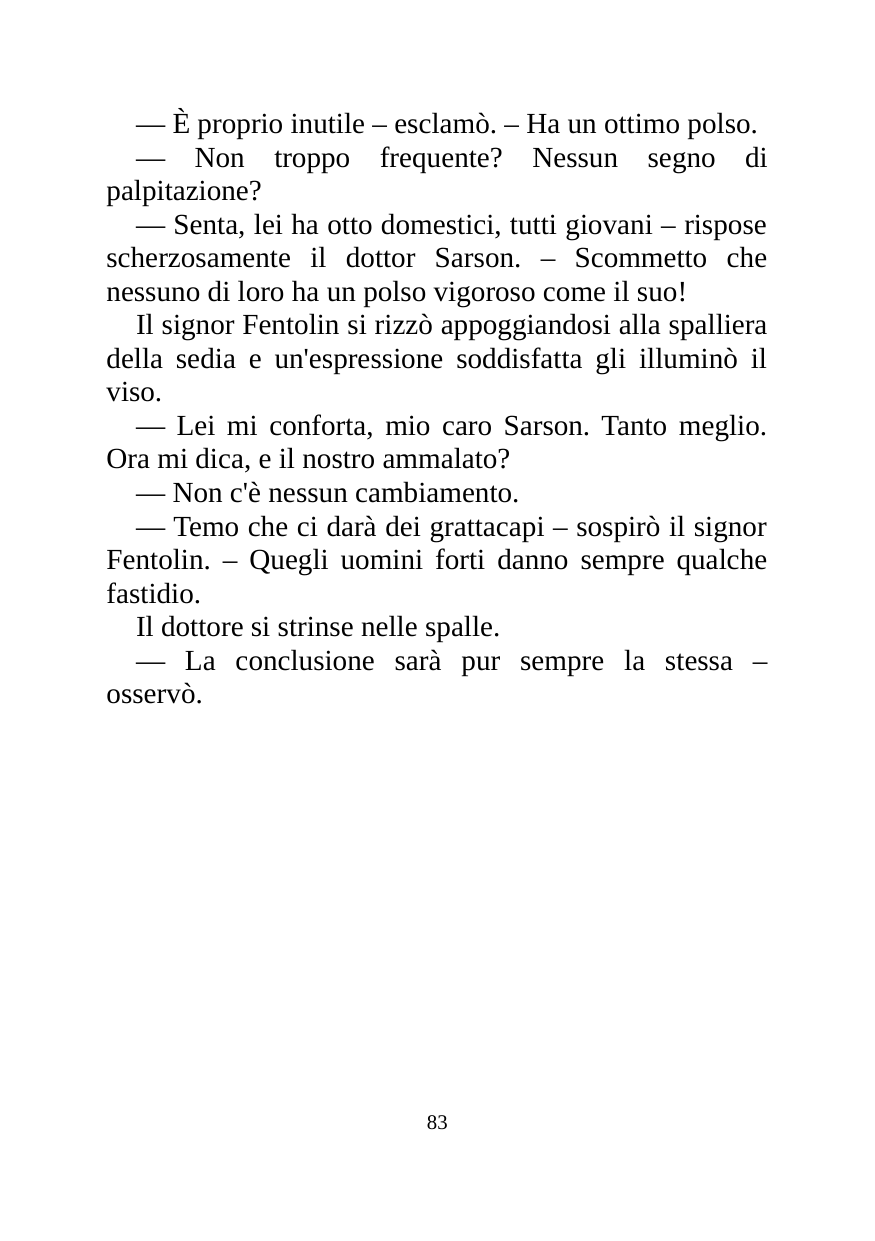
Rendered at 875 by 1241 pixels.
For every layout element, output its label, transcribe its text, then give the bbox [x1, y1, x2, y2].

text — Lei mi conforta, mio caro Sarson. Tanto meglio. Ora mi dica, e il nostro ammalato? [106, 408, 768, 475]
text — Non c'è nessun cambiamento. [106, 475, 768, 509]
text Il signor Fentolin si rizzò appoggiandosi alla spalliera della sedia e un'espressione soddisfatta gli illuminò il viso. [106, 307, 768, 408]
text — Non troppo frequente? Nessun segno di palpitazione? [106, 140, 768, 207]
text — È proprio inutile – esclamò. – Ha un ottimo polso. [106, 106, 768, 140]
text Il dottore si strinse nelle spalle. [106, 609, 768, 643]
text — La conclusione sarà pur sempre la stessa – osservò. [106, 643, 768, 710]
text — Senta, lei ha otto domestici, tutti giovani – rispose scherzosamente il dottor Sarson. – Scommetto che nessuno di loro ha un polso vigoroso come il suo! [106, 207, 768, 307]
text — Temo che ci darà dei grattacapi – sospirò il signor Fentolin. – Quegli uomini forti danno sempre qualche fastidio. [106, 509, 768, 609]
